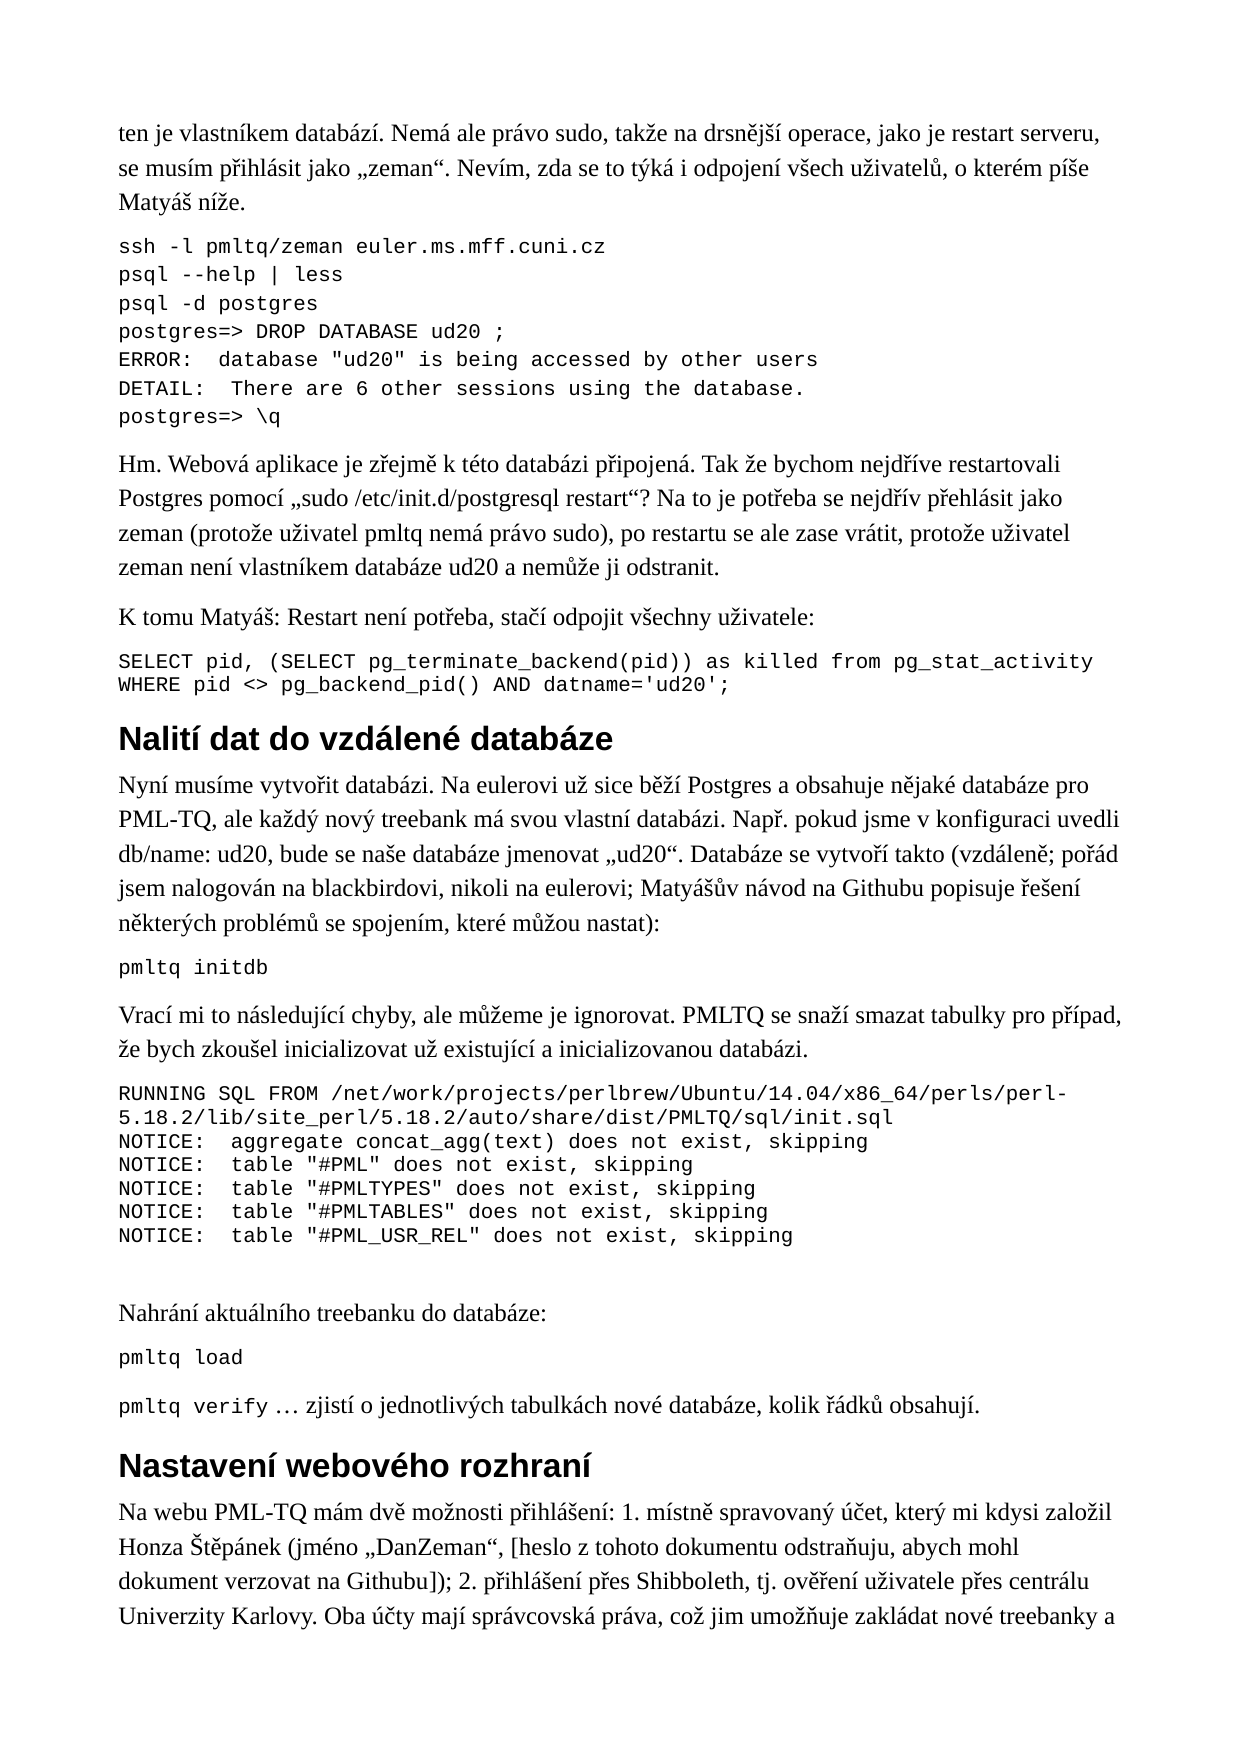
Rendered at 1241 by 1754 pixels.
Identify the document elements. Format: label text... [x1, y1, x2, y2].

text pmltq load [118, 1347, 1122, 1371]
text Nyní musíme vytvořit databázi. Na eulerovi už sice běží Postgres a obsahuje nějaké databáze pro PML-TQ, ale každý nový treebank má svou vlastní databázi. Např. pokud jsme v konfiguraci uvedli db/name: ud20, bude se naše databáze jmenovat „ud20“. Databáze se vytvoří takto (vzdáleně; pořád jsem nalogován na blackbirdovi, nikoli na eulerovi; Matyášův návod na Githubu popisuje řešení některých problémů se spojením, které můžou nastat): [118, 770, 1122, 937]
text NOTICE: table "#PML" does not exist, skipping [118, 1154, 1122, 1178]
text K tomu Matyáš: Restart není potřeba, stačí odpojit všechny uživatele: [118, 602, 1122, 630]
text NOTICE: table "#PMLTABLES" does not exist, skipping [118, 1202, 1122, 1225]
text ten je vlastníkem databází. Nemá ale právo sudo, takže na drsnější operace, jako je restart serveru, se musím přihlásit jako „zeman“. Nevím, zda se to týká i odpojení všech uživatelů, o kterém píše Matyáš níže. [118, 118, 1122, 216]
text ssh -l pmltq/zeman euler.ms.mff.cuni.cz psql --help | less psql -d postgres postgres=> DROP DATABASE ud20 ; ERROR: database "ud20" is being accessed by other users DETAIL: There are 6 other sessions using the database. postgres=> \q [118, 236, 1122, 430]
text Na webu PML-TQ mám dvě možnosti přihlášení: 1. místně spravovaný účet, který mi kdysi založil Honza Štěpánek (jméno „DanZeman“, [heslo z tohoto dokumentu odstraňuju, abych mohl dokument verzovat na Githubu]); 2. přihlášení přes Shibboleth, tj. ověření uživatele přes centrálu Univerzity Karlovy. Oba účty mají správcovská práva, což jim umožňuje zakládat nové treebanky a [118, 1497, 1122, 1629]
text NOTICE: table "#PMLTYPES" does not exist, skipping [118, 1178, 1122, 1202]
text Hm. Webová aplikace je zřejmě k této databázi připojená. Tak že bychom nejdříve restartovali Postgres pomocí „sudo /etc/init.d/postgresql restart“? Na to je potřeba se nejdřív přehlásit jako zeman (protože uživatel pmltq nemá právo sudo), po restartu se ale zase vrátit, protože uživatel zeman není vlastníkem databáze ud20 a nemůže ji odstranit. [118, 449, 1122, 581]
subtitle Nastavení webového rozhraní [118, 1446, 1122, 1485]
text pmltq verify … zjistí o jednotlivých tabulkách nové databáze, kolik řádků obsahují. [118, 1390, 1122, 1419]
text Vrací mi to následující chyby, ale můžeme je ignorovat. PMLTQ se snaží smazat tabulky pro případ, že bych zkoušel inicializovat už existující a inicializovanou databázi. [118, 1000, 1122, 1063]
text SELECT pid, (SELECT pg_terminate_backend(pid)) as killed from pg_stat_activity WHERE pid <> pg_backend_pid() AND datname='ud20'; [118, 651, 1122, 698]
text NOTICE: aggregate concat_agg(text) does not exist, skipping [118, 1131, 1122, 1154]
text pmltq initdb [118, 957, 1122, 981]
text RUNNING SQL FROM /net/work/projects/perlbrew/Ubuntu/14.04/x86_64/perls/perl-5.18.2/lib/site_perl/5.18.2/auto/share/dist/PMLTQ/sql/init.sql [118, 1083, 1122, 1131]
subtitle Nalití dat do vzdálené databáze [118, 719, 1122, 757]
text Nahrání aktuálního treebanku do databáze: [118, 1298, 1122, 1327]
text NOTICE: table "#PML_USR_REL" does not exist, skipping [118, 1225, 1122, 1249]
